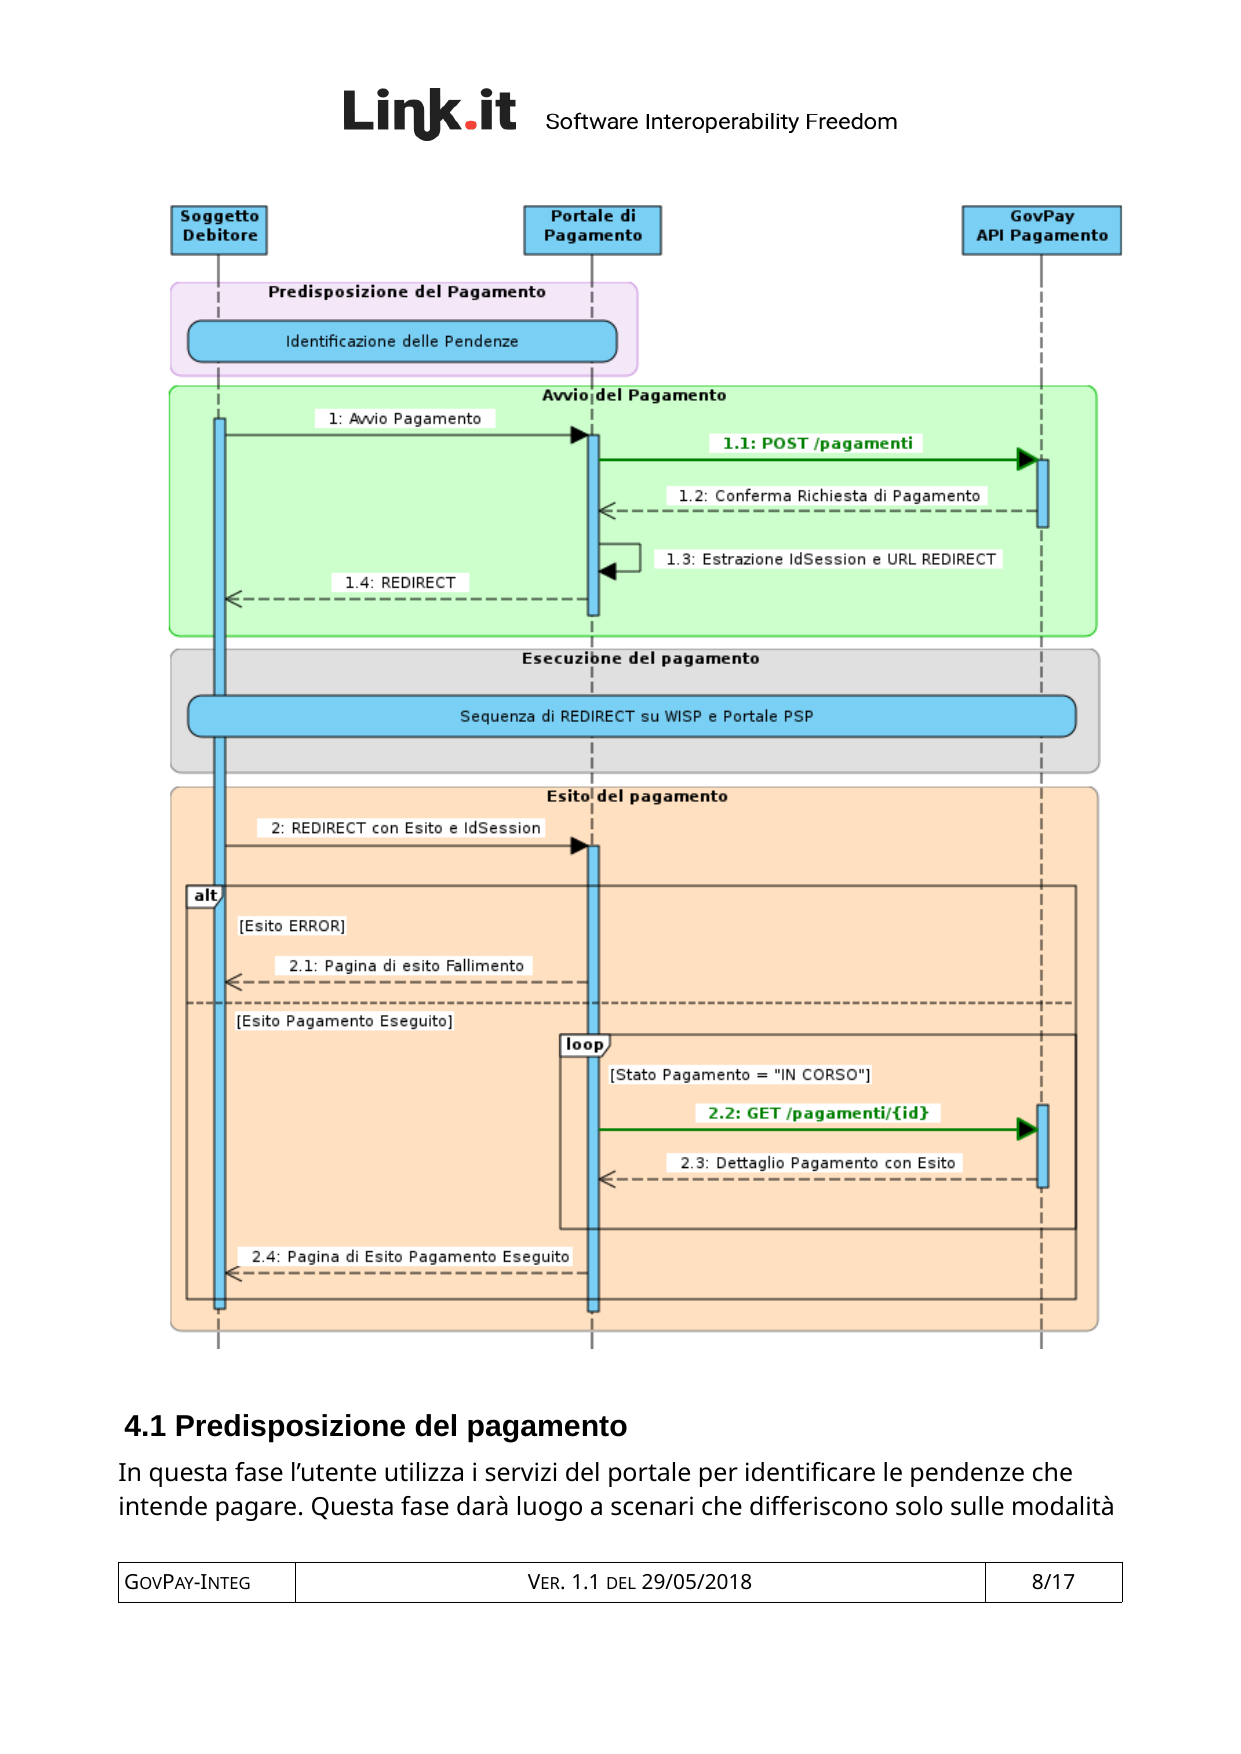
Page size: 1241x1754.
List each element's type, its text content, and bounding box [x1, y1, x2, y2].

subtitle Predisposizione del pagamento [124, 1407, 1122, 1442]
picture [118, 205, 1123, 1349]
picture [269, 69, 971, 152]
text In questa fase l’utente utilizza i servizi del portale per identificare le pendenze che intende pagare. Questa fase darà luogo a scenari che differiscono solo sulle modalità [118, 1455, 1122, 1523]
